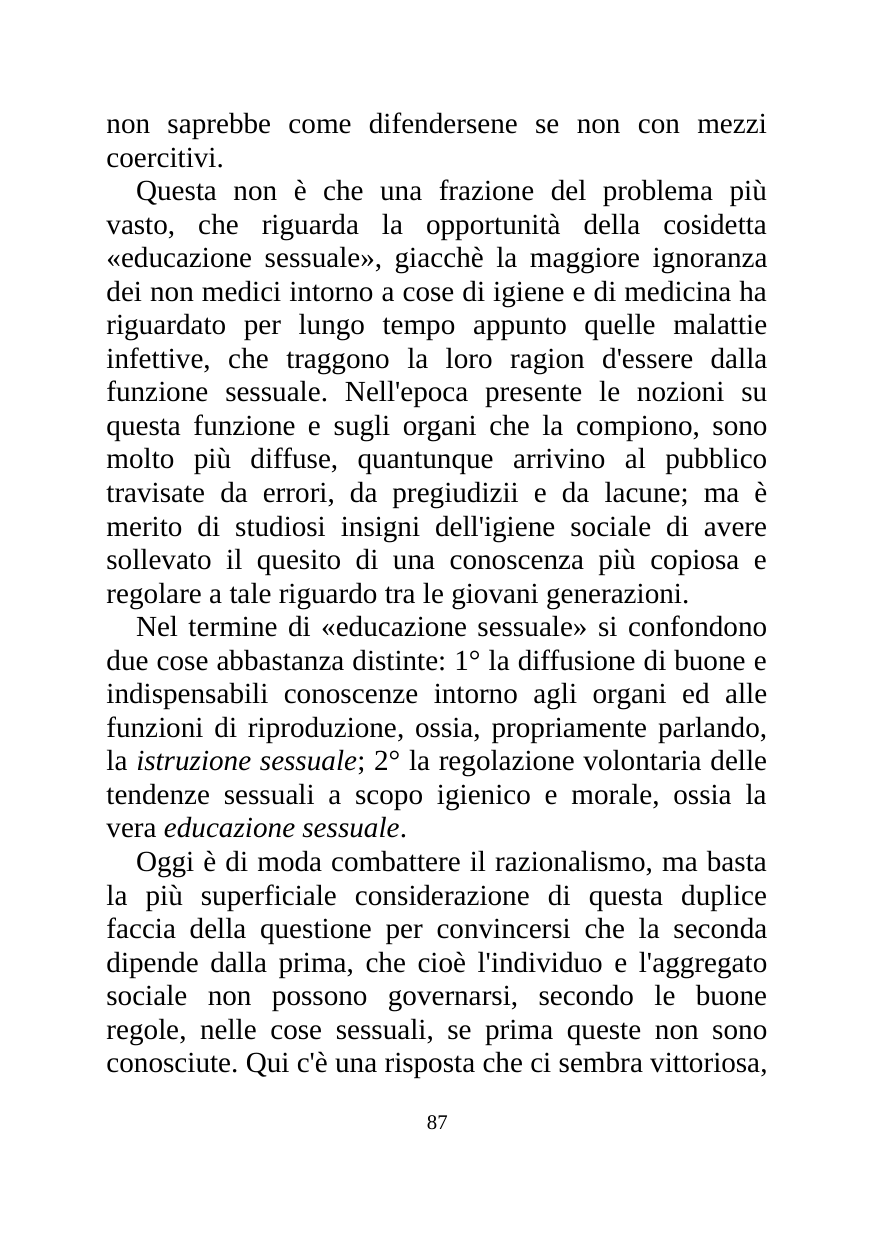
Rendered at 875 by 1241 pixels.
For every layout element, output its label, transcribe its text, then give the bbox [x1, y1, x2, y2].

text Nel termine di «educazione sessuale» si confondono due cose abbastanza distinte: 1° la diffusione di buone e indispensabili conoscenze intorno agli organi ed alle funzioni di riproduzione, ossia, propriamente parlando, la istruzione sessuale; 2° la regolazione volontaria delle tendenze sessuali a scopo igienico e morale, ossia la vera educazione sessuale. [106, 609, 768, 844]
text Questa non è che una frazione del problema più vasto, che riguarda la opportunità della cosidetta «educazione sessuale», giacchè la maggiore ignoranza dei non medici intorno a cose di igiene e di medicina ha riguardato per lungo tempo appunto quelle malattie infettive, che traggono la loro ragion d'essere dalla funzione sessuale. Nell'epoca presente le nozioni su questa funzione e sugli organi che la compiono, sono molto più diffuse, quantunque arrivino al pubblico travisate da errori, da pregiudizii e da lacune; ma è merito di studiosi insigni dell'igiene sociale di avere sollevato il quesito di una conoscenza più copiosa e regolare a tale riguardo tra le giovani generazioni. [106, 173, 768, 609]
text non saprebbe come difendersene se non con mezzi coercitivi. [106, 106, 768, 173]
text Oggi è di moda combattere il razionalismo, ma basta la più superficiale considerazione di questa duplice faccia della questione per convincersi che la seconda dipende dalla prima, che cioè l'individuo e l'aggregato sociale non possono governarsi, secondo le buone regole, nelle cose sessuali, se prima queste non sono conosciute. Qui c'è una risposta che ci sembra vittoriosa, [106, 844, 768, 1079]
